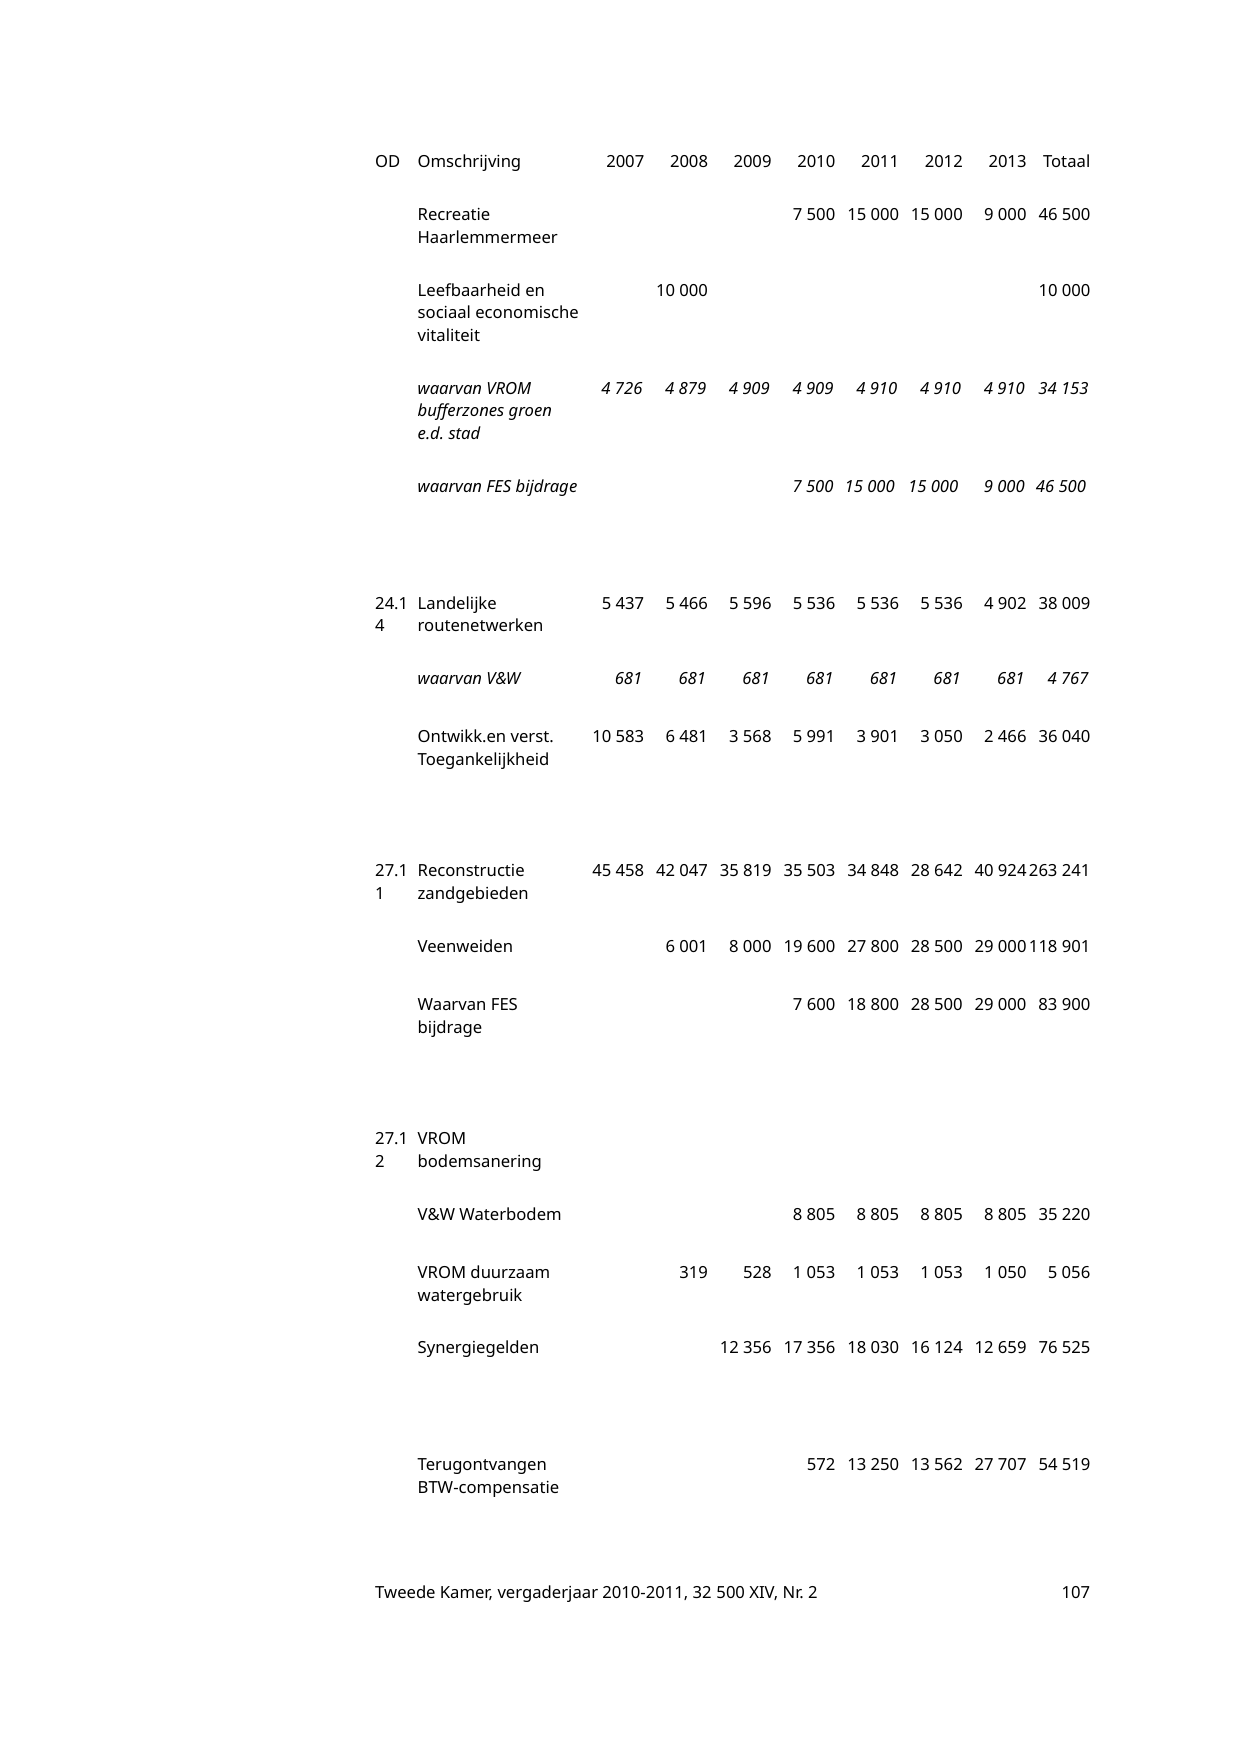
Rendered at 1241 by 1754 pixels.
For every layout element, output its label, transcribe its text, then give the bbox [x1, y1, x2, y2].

table_cell 34 153 [1026, 376, 1090, 474]
table_cell [1026, 1068, 1090, 1127]
table_cell 5 991 [771, 725, 835, 801]
table_cell [708, 278, 771, 376]
table_cell Synergiegelden [418, 1336, 580, 1394]
table_cell [708, 1202, 771, 1261]
table_cell [580, 278, 644, 376]
table_cell [580, 1068, 644, 1127]
table_cell [644, 1336, 708, 1394]
table_cell [771, 533, 835, 591]
table_cell 7 500 [771, 203, 835, 278]
table_cell [899, 533, 962, 591]
table_cell 1 053 [835, 1261, 899, 1336]
table_cell [375, 725, 417, 801]
table_cell 3 901 [835, 725, 899, 801]
table_cell [580, 1453, 644, 1528]
table_cell 15 000 [899, 203, 962, 278]
table_cell 4 909 [771, 376, 835, 474]
table_cell [899, 278, 962, 376]
table_cell 3 568 [708, 725, 771, 801]
table_cell 15 000 [835, 203, 899, 278]
table_cell 6 481 [644, 725, 708, 801]
table_cell 5 536 [771, 591, 835, 667]
table_cell 15 000 [835, 474, 899, 533]
table_header 2012 [899, 150, 962, 203]
table_cell [580, 203, 644, 278]
table_cell 76 525 [1026, 1336, 1090, 1394]
table_cell 18 030 [835, 1336, 899, 1394]
table_header 2011 [835, 150, 899, 203]
table_cell 16 124 [899, 1336, 962, 1394]
table_cell 572 [771, 1453, 835, 1528]
table_cell [771, 1068, 835, 1127]
table_cell 10 000 [644, 278, 708, 376]
table_cell 46 500 [1026, 203, 1090, 278]
table_cell 8 805 [771, 1202, 835, 1261]
table_cell [708, 474, 771, 533]
table_cell [580, 1336, 644, 1394]
table_cell [899, 1394, 962, 1453]
table_cell [835, 1068, 899, 1127]
table_cell [644, 993, 708, 1068]
table_cell 42 047 [644, 859, 708, 934]
table_cell 10 583 [580, 725, 644, 801]
table_cell 4 879 [644, 376, 708, 474]
table_cell 681 [835, 667, 899, 725]
table_cell [708, 1394, 771, 1453]
table_cell 27 800 [835, 934, 899, 993]
table_cell Leefbaarheid en sociaal economische vitaliteit [418, 278, 580, 376]
table_cell [580, 801, 644, 859]
table_cell [375, 203, 417, 278]
table_cell waarvan VROM bufferzones groen e.d. stad [418, 376, 580, 474]
table_cell 528 [708, 1261, 771, 1336]
table_cell 4 767 [1026, 667, 1090, 725]
table_cell Ontwikk.en verst. Toegankelijkheid [418, 725, 580, 801]
table_cell [375, 474, 417, 533]
table_cell 4 910 [899, 376, 962, 474]
table_cell Reconstructie zandgebieden [418, 859, 580, 934]
table_cell [644, 203, 708, 278]
table_cell 34 848 [835, 859, 899, 934]
table_cell 13 250 [835, 1453, 899, 1528]
table_cell [644, 1202, 708, 1261]
table_cell 4 910 [835, 376, 899, 474]
table_cell 8 805 [835, 1202, 899, 1261]
table_cell [375, 278, 417, 376]
table_cell [771, 801, 835, 859]
table_cell 5 536 [835, 591, 899, 667]
table_cell [899, 1127, 962, 1202]
table_cell 12 659 [963, 1336, 1026, 1394]
table_cell 681 [644, 667, 708, 725]
table_cell [1026, 533, 1090, 591]
table_cell 12 356 [708, 1336, 771, 1394]
table_cell [963, 533, 1026, 591]
table_cell 1 053 [899, 1261, 962, 1336]
table_cell [644, 474, 708, 533]
table_cell 46 500 [1026, 474, 1090, 533]
table_cell 5 536 [899, 591, 962, 667]
table_cell 35 819 [708, 859, 771, 934]
table_cell [835, 1394, 899, 1453]
table_cell [1026, 1394, 1090, 1453]
table_cell [580, 474, 644, 533]
table_cell 36 040 [1026, 725, 1090, 801]
table_cell 35 220 [1026, 1202, 1090, 1261]
table_cell [580, 533, 644, 591]
table_cell 54 519 [1026, 1453, 1090, 1528]
table_cell [375, 1068, 417, 1127]
table_cell [644, 533, 708, 591]
table_cell [708, 993, 771, 1068]
table_cell [963, 801, 1026, 859]
table_header 2009 [708, 150, 771, 203]
table_cell VROM bodemsanering [418, 1127, 580, 1202]
table_cell [580, 1394, 644, 1453]
table_cell [963, 1127, 1026, 1202]
table_cell [375, 993, 417, 1068]
table_cell [375, 801, 417, 859]
table_cell 17 356 [771, 1336, 835, 1394]
table_cell 28 500 [899, 934, 962, 993]
table_cell 681 [580, 667, 644, 725]
table_cell 29 000 [963, 993, 1026, 1068]
table_cell [375, 1336, 417, 1394]
table_cell [835, 278, 899, 376]
table_cell 3 050 [899, 725, 962, 801]
table_header 2013 [963, 150, 1026, 203]
table_header 2007 [580, 150, 644, 203]
table_cell 7 600 [771, 993, 835, 1068]
table_cell 681 [963, 667, 1026, 725]
table_cell [375, 376, 417, 474]
table_cell 10 000 [1026, 278, 1090, 376]
table_cell 5 596 [708, 591, 771, 667]
table_cell 4 909 [708, 376, 771, 474]
table_cell 8 000 [708, 934, 771, 993]
table_header Totaal [1026, 150, 1090, 203]
table_cell [899, 801, 962, 859]
table_cell [771, 1394, 835, 1453]
table_cell 27.11 [375, 859, 417, 934]
table_cell [375, 934, 417, 993]
table_cell 681 [708, 667, 771, 725]
table_cell [963, 278, 1026, 376]
table_cell [375, 1394, 417, 1453]
table_cell 5 437 [580, 591, 644, 667]
table_cell [580, 1261, 644, 1336]
table_cell 35 503 [771, 859, 835, 934]
table_cell [1026, 1127, 1090, 1202]
table_cell [418, 1068, 580, 1127]
table_cell Recreatie Haarlemmermeer [418, 203, 580, 278]
table_cell [708, 1453, 771, 1528]
table_cell 4 910 [963, 376, 1026, 474]
table_cell 9 000 [963, 203, 1026, 278]
table_cell 19 600 [771, 934, 835, 993]
table_cell 13 562 [899, 1453, 962, 1528]
table_cell 38 009 [1026, 591, 1090, 667]
table_cell [580, 993, 644, 1068]
table_cell [375, 1453, 417, 1528]
table_cell 1 053 [771, 1261, 835, 1336]
table_header 2010 [771, 150, 835, 203]
table_cell [644, 801, 708, 859]
table_cell 27.12 [375, 1127, 417, 1202]
table_cell 15 000 [899, 474, 962, 533]
table_cell [708, 801, 771, 859]
table_cell [708, 1127, 771, 1202]
table_cell 8 805 [899, 1202, 962, 1261]
table_cell Waarvan FES bijdrage [418, 993, 580, 1068]
table_cell 27 707 [963, 1453, 1026, 1528]
table_cell 29 000 [963, 934, 1026, 993]
table_cell 4 726 [580, 376, 644, 474]
table_cell [644, 1127, 708, 1202]
table_cell [708, 1068, 771, 1127]
table_cell [580, 1202, 644, 1261]
table_cell [644, 1394, 708, 1453]
table_cell 28 500 [899, 993, 962, 1068]
table_cell [835, 1127, 899, 1202]
table_cell [771, 1127, 835, 1202]
table_cell Veenweiden [418, 934, 580, 993]
table_cell 24.14 [375, 591, 417, 667]
table_cell [1026, 801, 1090, 859]
table_cell [418, 801, 580, 859]
table_cell 681 [899, 667, 962, 725]
table_cell [418, 1394, 580, 1453]
table_cell [899, 1068, 962, 1127]
table_header Omschrijving [418, 150, 580, 203]
table_cell [580, 934, 644, 993]
table_cell 2 466 [963, 725, 1026, 801]
table_cell 319 [644, 1261, 708, 1336]
table_cell 5 466 [644, 591, 708, 667]
table_cell [418, 533, 580, 591]
table_cell [375, 1261, 417, 1336]
table_cell 18 800 [835, 993, 899, 1068]
table_cell waarvan V&W [418, 667, 580, 725]
table_cell 28 642 [899, 859, 962, 934]
table_header OD [375, 150, 417, 203]
table_cell 45 458 [580, 859, 644, 934]
table_cell [835, 533, 899, 591]
table_cell 8 805 [963, 1202, 1026, 1261]
table_cell V&W Waterbodem [418, 1202, 580, 1261]
table_cell [580, 1127, 644, 1202]
table_cell [771, 278, 835, 376]
table_cell Terugontvangen BTW-compensatie [418, 1453, 580, 1528]
table_cell [644, 1068, 708, 1127]
table_cell 7 500 [771, 474, 835, 533]
table_cell 9 000 [963, 474, 1026, 533]
table_cell Landelijke routenetwerken [418, 591, 580, 667]
table_cell 5 056 [1026, 1261, 1090, 1336]
table_cell [963, 1394, 1026, 1453]
table_cell 118 901 [1026, 934, 1090, 993]
table_cell 6 001 [644, 934, 708, 993]
table_cell [963, 1068, 1026, 1127]
table_cell [375, 533, 417, 591]
table_cell [375, 667, 417, 725]
table_cell VROM duurzaam watergebruik [418, 1261, 580, 1336]
table_cell 1 050 [963, 1261, 1026, 1336]
table_cell 681 [771, 667, 835, 725]
table_cell 83 900 [1026, 993, 1090, 1068]
table_cell [835, 801, 899, 859]
table_cell [644, 1453, 708, 1528]
table_header 2008 [644, 150, 708, 203]
table_cell 40 924 [963, 859, 1026, 934]
table_cell [708, 533, 771, 591]
table_cell 263 241 [1026, 859, 1090, 934]
table_cell 4 902 [963, 591, 1026, 667]
table_cell [375, 1202, 417, 1261]
table_cell waarvan FES bijdrage [418, 474, 580, 533]
table_cell [708, 203, 771, 278]
